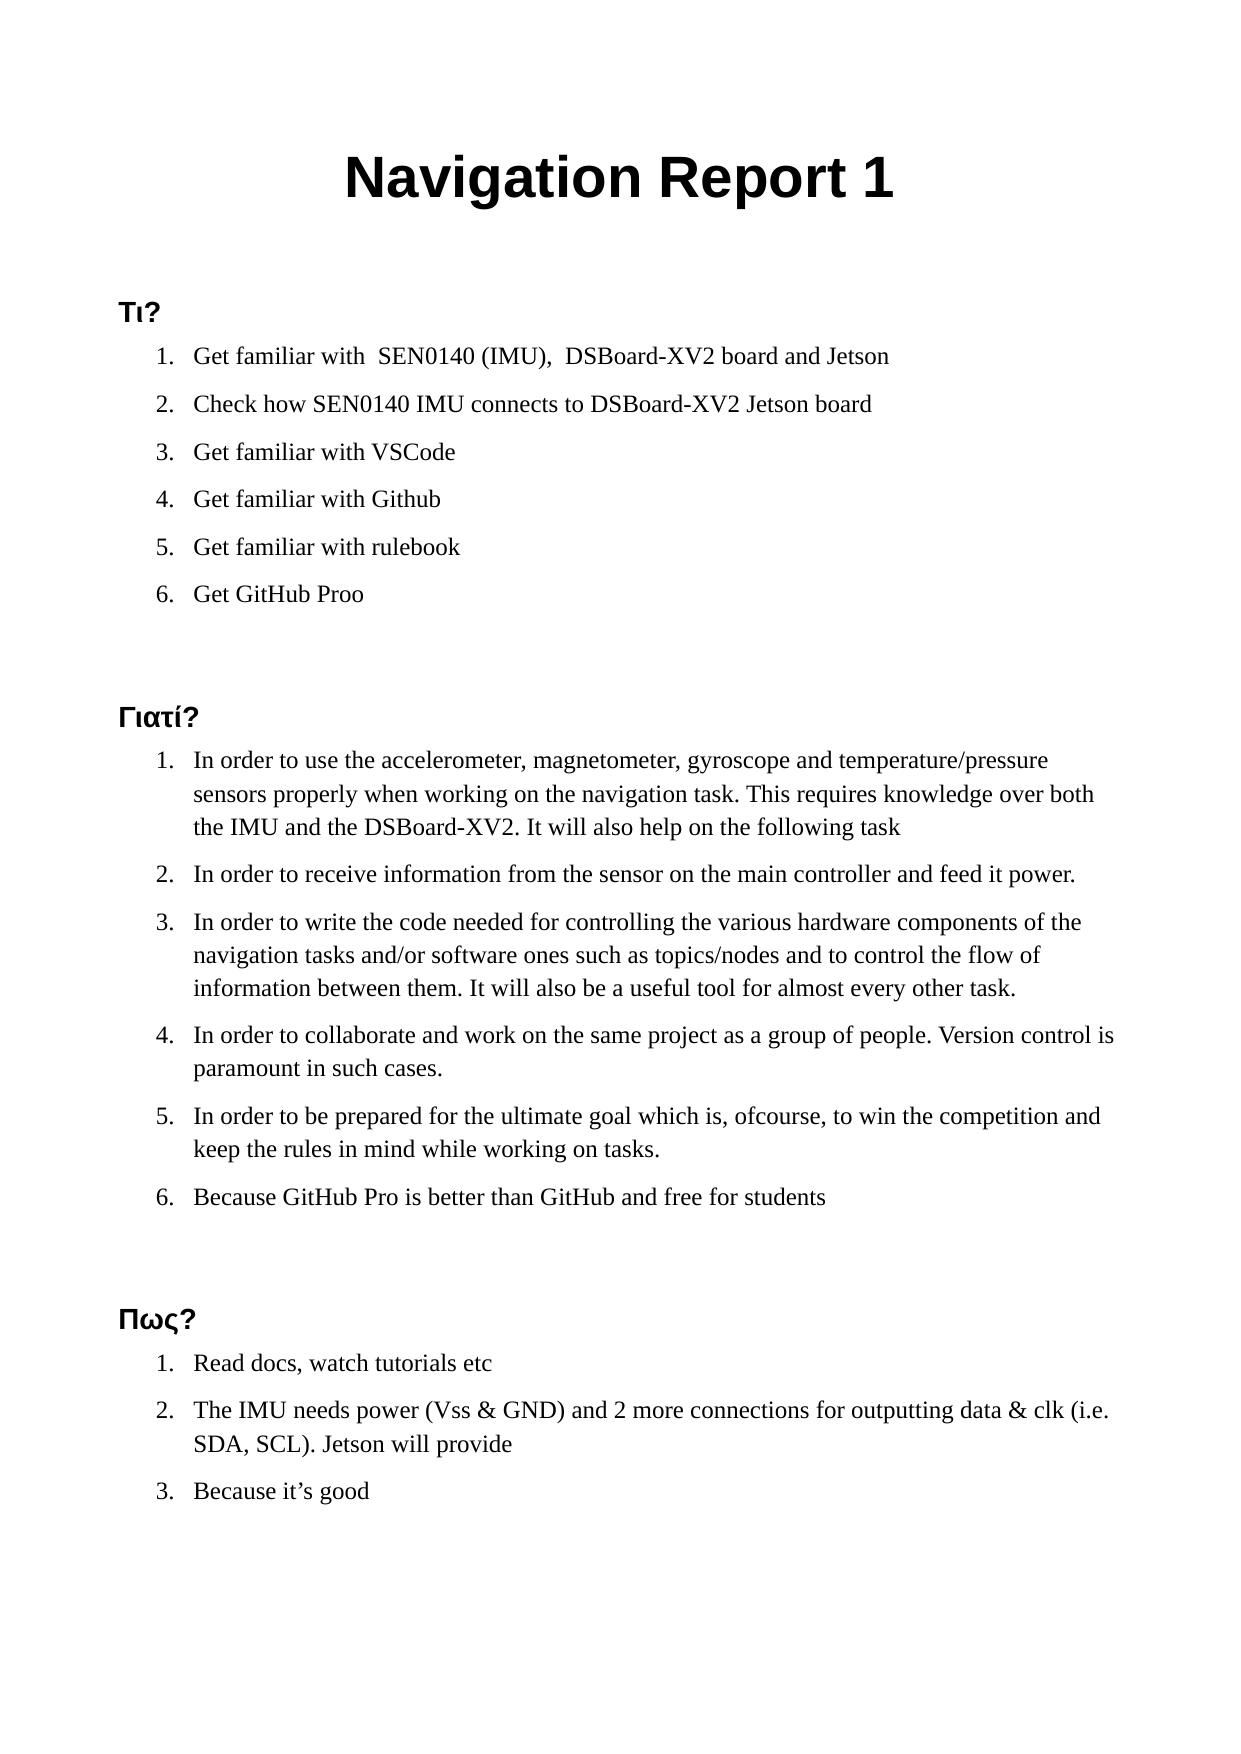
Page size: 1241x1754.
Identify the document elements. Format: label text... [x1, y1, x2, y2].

list Get familiar with Github [156, 484, 1122, 513]
list In order to be prepared for the ultimate goal which is, ofcourse, to win the competition and keep the rules in mind while working on tasks. [156, 1101, 1122, 1163]
subtitle Γιατί? [118, 699, 1122, 733]
list In order to write the code needed for controlling the various hardware components of the navigation tasks and/or software ones such as topics/nodes and to control the flow of information between them. It will also be a useful tool for almost every other task. [156, 907, 1122, 1002]
list In order to use the accelerometer, magnetometer, gyroscope and temperature/pressure sensors properly when working on the navigation task. This requires knowledge over both the IMU and the DSBoard-XV2. It will also help on the following task [156, 746, 1122, 840]
list Because GitHub Pro is better than GitHub and free for students [156, 1182, 1122, 1211]
list In order to collaborate and work on the same project as a group of people. Version control is paramount in such cases. [156, 1021, 1122, 1082]
list Get familiar with VSCode [156, 437, 1122, 465]
subtitle Τι? [118, 295, 1122, 329]
list Because it’s good [156, 1476, 1122, 1505]
list Read docs, watch tutorials etc [156, 1348, 1122, 1377]
list Check how SEN0140 IMU connects to DSBoard-XV2 Jetson board [156, 389, 1122, 418]
list Get GitHub Proo [156, 579, 1122, 608]
list Get familiar with rulebook [156, 532, 1122, 561]
subtitle Πως? [118, 1302, 1122, 1336]
list In order to receive information from the sensor on the main controller and feed it power. [156, 859, 1122, 888]
list Get familiar with SEN0140 (IMU), DSBoard-XV2 board and Jetson [156, 341, 1122, 370]
list The IMU needs power (Vss & GND) and 2 more connections for outputting data & clk (i.e. SDA, SCL). Jetson will provide [156, 1396, 1122, 1457]
text Navigation Report 1 [118, 143, 1122, 210]
